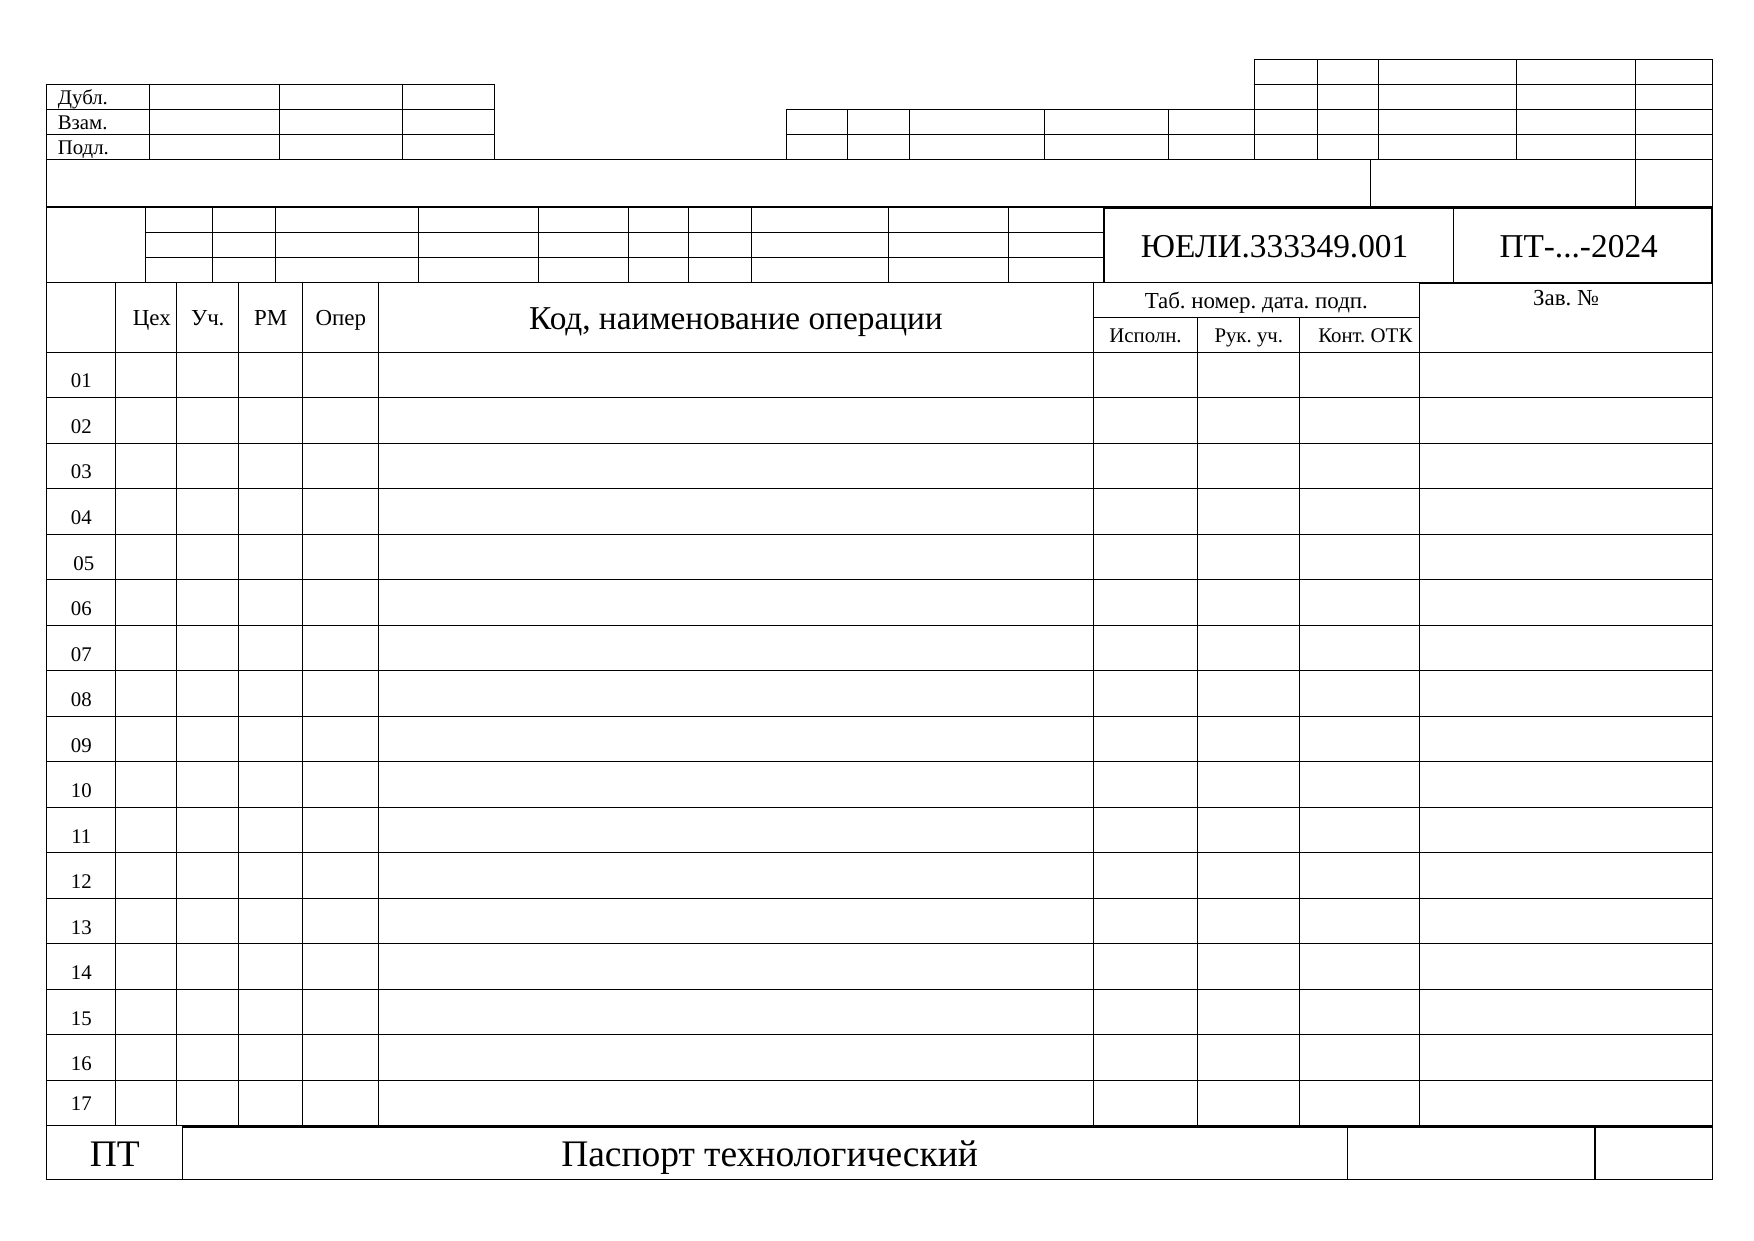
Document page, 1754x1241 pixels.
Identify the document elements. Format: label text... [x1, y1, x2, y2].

table_cell [47, 160, 1370, 206]
table_cell [379, 944, 1093, 989]
table_cell [1420, 444, 1712, 488]
table_cell 03 [47, 444, 115, 488]
table_cell [848, 135, 909, 159]
table_cell [379, 398, 1093, 443]
table_cell [1420, 626, 1712, 670]
table_cell [379, 899, 1093, 943]
table_cell [1198, 899, 1299, 943]
table_cell Конт. ОТК [1300, 318, 1419, 352]
table_cell [1009, 258, 1103, 282]
table_cell [177, 353, 238, 397]
table_cell [1300, 853, 1419, 898]
table_cell [1596, 1128, 1712, 1178]
table_cell [177, 899, 238, 943]
table_cell [303, 808, 378, 852]
table_cell [1420, 1035, 1712, 1080]
table_cell [239, 580, 302, 625]
table_cell [303, 489, 378, 534]
table_cell [889, 233, 1008, 257]
table_cell [1045, 135, 1168, 159]
table_cell 12 [47, 853, 115, 898]
table_cell [1318, 135, 1378, 159]
table_cell 14 [47, 944, 115, 989]
table_cell Код, наименование операции [379, 283, 1093, 352]
table_header [751, 59, 786, 84]
table_cell [1636, 110, 1712, 134]
table_cell [1198, 717, 1299, 761]
table_cell 08 [47, 671, 115, 716]
table_cell [689, 208, 751, 232]
table_cell ПТ-...-2024 [1454, 209, 1711, 282]
table_header [740, 59, 751, 84]
table_cell [239, 535, 302, 579]
table_cell 11 [47, 808, 115, 852]
table_header [302, 59, 379, 84]
table_cell [1517, 85, 1635, 109]
table_cell [629, 258, 688, 282]
table_cell [177, 808, 238, 852]
table_cell [752, 258, 888, 282]
table_cell [116, 762, 176, 807]
table_cell [239, 990, 302, 1034]
table_cell [276, 233, 418, 257]
table_cell [1094, 444, 1197, 488]
table_cell [379, 717, 1093, 761]
table_cell [1636, 85, 1712, 109]
table_cell [1198, 398, 1299, 443]
table_header [1318, 60, 1378, 84]
table_header [403, 59, 419, 84]
table_cell [1420, 353, 1712, 397]
table_cell [419, 208, 538, 232]
table_cell [379, 1035, 1093, 1080]
table_cell [379, 762, 1093, 807]
table_cell [116, 398, 176, 443]
table_cell [1198, 444, 1299, 488]
table_cell [1379, 85, 1516, 109]
table_header [1636, 60, 1712, 84]
table_cell Дубл. [47, 85, 149, 109]
table_cell [1094, 671, 1197, 716]
table_cell [177, 990, 238, 1034]
table_cell [379, 853, 1093, 898]
table_cell [280, 85, 402, 109]
table_cell 01 [47, 353, 115, 397]
table_cell [1094, 717, 1197, 761]
table_header [115, 59, 145, 84]
table_cell [239, 626, 302, 670]
table_cell ЮЕЛИ.333349.001 [1105, 209, 1453, 282]
table_cell [419, 258, 538, 282]
table_header [494, 59, 539, 84]
table_cell [177, 398, 238, 443]
table_cell [177, 535, 238, 579]
table_cell [177, 444, 238, 488]
table_cell [379, 580, 1093, 625]
table_cell [146, 233, 212, 257]
table_cell [280, 135, 402, 159]
table_cell [1300, 489, 1419, 534]
table_cell 17 [47, 1081, 115, 1125]
table_cell [379, 626, 1093, 670]
table_cell [1300, 1081, 1419, 1125]
table_cell [1420, 535, 1712, 579]
table_cell [1420, 944, 1712, 989]
table_cell [303, 626, 378, 670]
table_cell [689, 233, 751, 257]
table_cell [239, 1081, 302, 1125]
table_header [213, 59, 238, 84]
table_cell [1300, 1035, 1419, 1080]
table_cell [1094, 853, 1197, 898]
table_cell [116, 944, 176, 989]
table_cell [1198, 762, 1299, 807]
table_cell [889, 208, 1008, 232]
table_header [1517, 60, 1635, 84]
table_cell [150, 135, 279, 159]
table_cell [239, 1035, 302, 1080]
table_cell [1420, 671, 1712, 716]
table_cell [1094, 762, 1197, 807]
table_cell [1300, 899, 1419, 943]
table_cell [1420, 808, 1712, 852]
table_cell [276, 208, 418, 232]
table_cell [1420, 762, 1712, 807]
table_header [689, 59, 740, 84]
table_cell [379, 444, 1093, 488]
table_cell [239, 808, 302, 852]
table_header [280, 59, 302, 84]
table_cell [239, 853, 302, 898]
table_header [1169, 59, 1197, 84]
table_cell [1420, 990, 1712, 1034]
table_cell [303, 444, 378, 488]
table_cell [177, 1035, 238, 1080]
table_cell [1379, 135, 1516, 159]
table_cell [1094, 535, 1197, 579]
table_cell [787, 110, 847, 134]
table_cell [239, 762, 302, 807]
table_cell [177, 853, 238, 898]
table_cell [1094, 626, 1197, 670]
table_cell [1169, 110, 1254, 134]
table_header [1104, 59, 1168, 84]
table_cell Взам. [47, 110, 149, 134]
table_cell [787, 135, 847, 159]
table_cell [848, 110, 909, 134]
table_header [629, 59, 688, 84]
table_cell Паспорт технологический [183, 1128, 1347, 1178]
table_cell [1255, 85, 1317, 109]
table_header [1255, 60, 1317, 84]
table_cell [1348, 1128, 1594, 1178]
table_cell [379, 353, 1093, 397]
table_cell Рук. уч. [1198, 318, 1299, 352]
table_header [183, 59, 213, 84]
table_cell [1300, 398, 1419, 443]
table_cell [1198, 853, 1299, 898]
table_cell [213, 258, 275, 282]
table_cell [1300, 353, 1419, 397]
table_header [889, 59, 909, 84]
table_cell [379, 1081, 1093, 1125]
table_cell [303, 353, 378, 397]
table_header [176, 59, 183, 84]
table_cell [1300, 717, 1419, 761]
table_cell [1300, 808, 1419, 852]
table_cell [177, 671, 238, 716]
table_cell [379, 535, 1093, 579]
table_cell [177, 762, 238, 807]
table_cell [276, 258, 418, 282]
table_header [239, 59, 276, 84]
table_cell [116, 990, 176, 1034]
table_header [419, 59, 494, 84]
table_header [379, 59, 402, 84]
table_header [150, 59, 176, 84]
table_cell [213, 208, 275, 232]
table_cell [629, 208, 688, 232]
table_cell [116, 535, 176, 579]
table_cell [116, 853, 176, 898]
table_cell [213, 233, 275, 257]
table_cell [1420, 853, 1712, 898]
table_cell 06 [47, 580, 115, 625]
table_cell [1009, 208, 1103, 232]
table_cell [1255, 135, 1317, 159]
table_cell [239, 353, 302, 397]
table_cell [1300, 444, 1419, 488]
table_header [848, 59, 889, 84]
table_header [145, 59, 149, 84]
table_cell [177, 626, 238, 670]
table_cell [1169, 135, 1254, 159]
table_cell [1198, 535, 1299, 579]
table_cell 10 [47, 762, 115, 807]
table_cell [1198, 990, 1299, 1034]
table_cell [752, 233, 888, 257]
table_cell 13 [47, 899, 115, 943]
table_cell [1045, 110, 1168, 134]
table_cell [303, 717, 378, 761]
table_cell [239, 944, 302, 989]
table_cell [116, 717, 176, 761]
table_header [539, 59, 628, 84]
table_cell [419, 233, 538, 257]
table_cell [116, 899, 176, 943]
table_cell [303, 853, 378, 898]
table_cell [1371, 160, 1635, 206]
table_cell [1420, 899, 1712, 943]
table_cell Цех [116, 283, 176, 352]
table_cell [1094, 1081, 1197, 1125]
table_cell [116, 808, 176, 852]
table_cell 16 [47, 1035, 115, 1080]
table_cell [379, 808, 1093, 852]
table_cell [47, 283, 115, 352]
table_cell [1300, 671, 1419, 716]
table_cell [1198, 1081, 1299, 1125]
table_cell [239, 444, 302, 488]
table_cell [150, 85, 279, 109]
table_cell [1094, 944, 1197, 989]
table_header [786, 59, 847, 84]
table_cell [177, 1081, 238, 1125]
table_cell [303, 398, 378, 443]
table_cell [239, 671, 302, 716]
table_cell Зав. № [1420, 284, 1712, 352]
table_cell [1420, 717, 1712, 761]
table_cell 09 [47, 717, 115, 761]
table_cell Подл. [47, 135, 149, 159]
table_cell РМ [239, 283, 302, 352]
table_cell [1420, 398, 1712, 443]
table_cell Уч. [177, 283, 238, 352]
table_cell ПТ [47, 1126, 182, 1178]
table_cell [1300, 944, 1419, 989]
table_header [46, 59, 115, 84]
table_cell [303, 762, 378, 807]
table_cell [239, 398, 302, 443]
table_cell [910, 110, 1044, 134]
table_cell [1198, 353, 1299, 397]
table_cell [539, 258, 628, 282]
table_cell [1094, 398, 1197, 443]
table_cell [1517, 135, 1635, 159]
table_cell [239, 717, 302, 761]
table_header [1379, 60, 1516, 84]
table_cell [495, 134, 786, 159]
table_header [1093, 59, 1103, 84]
table_cell Исполн. [1094, 318, 1197, 352]
table_cell 04 [47, 489, 115, 534]
table_cell [379, 990, 1093, 1034]
table_cell [1094, 1035, 1197, 1080]
table_cell [379, 489, 1093, 534]
table_cell [379, 671, 1093, 716]
table_header [1045, 59, 1093, 84]
table_cell [1198, 808, 1299, 852]
table_cell [1255, 110, 1317, 134]
table_cell [239, 899, 302, 943]
table_cell [303, 535, 378, 579]
table_cell 05 [47, 535, 115, 579]
table_cell [1094, 353, 1197, 397]
table_cell [177, 580, 238, 625]
table_header [1198, 59, 1254, 84]
table_cell [1300, 762, 1419, 807]
table_cell [1198, 671, 1299, 716]
table_cell Опер [303, 283, 378, 352]
table_cell [239, 489, 302, 534]
table_cell [1420, 489, 1712, 534]
table_cell [889, 258, 1008, 282]
table_cell [116, 580, 176, 625]
table_cell [1198, 626, 1299, 670]
table_header [1009, 59, 1045, 84]
table_cell [146, 258, 212, 282]
table_cell [177, 944, 238, 989]
table_cell [539, 233, 628, 257]
table_cell 02 [47, 398, 115, 443]
table_cell [116, 353, 176, 397]
table_cell [1198, 944, 1299, 989]
table_cell [1009, 233, 1103, 257]
table_cell [1094, 808, 1197, 852]
table_cell [116, 444, 176, 488]
table_header [909, 59, 1008, 84]
table_cell [1300, 535, 1419, 579]
table_cell [689, 258, 751, 282]
table_cell [1198, 1035, 1299, 1080]
table_cell [303, 899, 378, 943]
table_cell [1300, 990, 1419, 1034]
table_cell [403, 85, 494, 109]
table_cell [303, 1081, 378, 1125]
table_cell Таб. номер. дата. подп. [1094, 283, 1419, 317]
table_cell [1300, 626, 1419, 670]
table_cell [116, 626, 176, 670]
table_cell [1379, 110, 1516, 134]
table_cell [1318, 85, 1378, 109]
table_cell [1094, 489, 1197, 534]
table_cell [1300, 580, 1419, 625]
table_cell [1318, 110, 1378, 134]
table_cell [303, 580, 378, 625]
table_cell [1517, 110, 1635, 134]
table_cell [303, 990, 378, 1034]
table_cell [303, 671, 378, 716]
table_cell [116, 671, 176, 716]
table_cell [116, 489, 176, 534]
table_cell [177, 489, 238, 534]
table_cell [1094, 990, 1197, 1034]
table_cell [177, 717, 238, 761]
table_cell [116, 1081, 176, 1125]
table_cell [1420, 1081, 1712, 1125]
table_cell 07 [47, 626, 115, 670]
table_cell [303, 1035, 378, 1080]
table_cell [910, 135, 1044, 159]
table_cell [1636, 135, 1712, 159]
table_cell [1094, 899, 1197, 943]
table_cell [116, 1035, 176, 1080]
table_cell [1420, 580, 1712, 625]
table_cell [303, 944, 378, 989]
table_cell [740, 84, 1254, 109]
table_cell [495, 109, 786, 134]
table_cell [495, 84, 740, 109]
table_cell [1636, 160, 1712, 206]
table_cell [1094, 580, 1197, 625]
table_cell [47, 208, 145, 282]
table_cell [1198, 489, 1299, 534]
table_cell [280, 110, 402, 134]
table_cell [752, 208, 888, 232]
table_cell [629, 233, 688, 257]
table_cell 15 [47, 990, 115, 1034]
table_cell [146, 208, 212, 232]
table_cell [403, 135, 494, 159]
table_cell [403, 110, 494, 134]
table_cell [150, 110, 279, 134]
table_cell [539, 208, 628, 232]
table_cell [1198, 580, 1299, 625]
